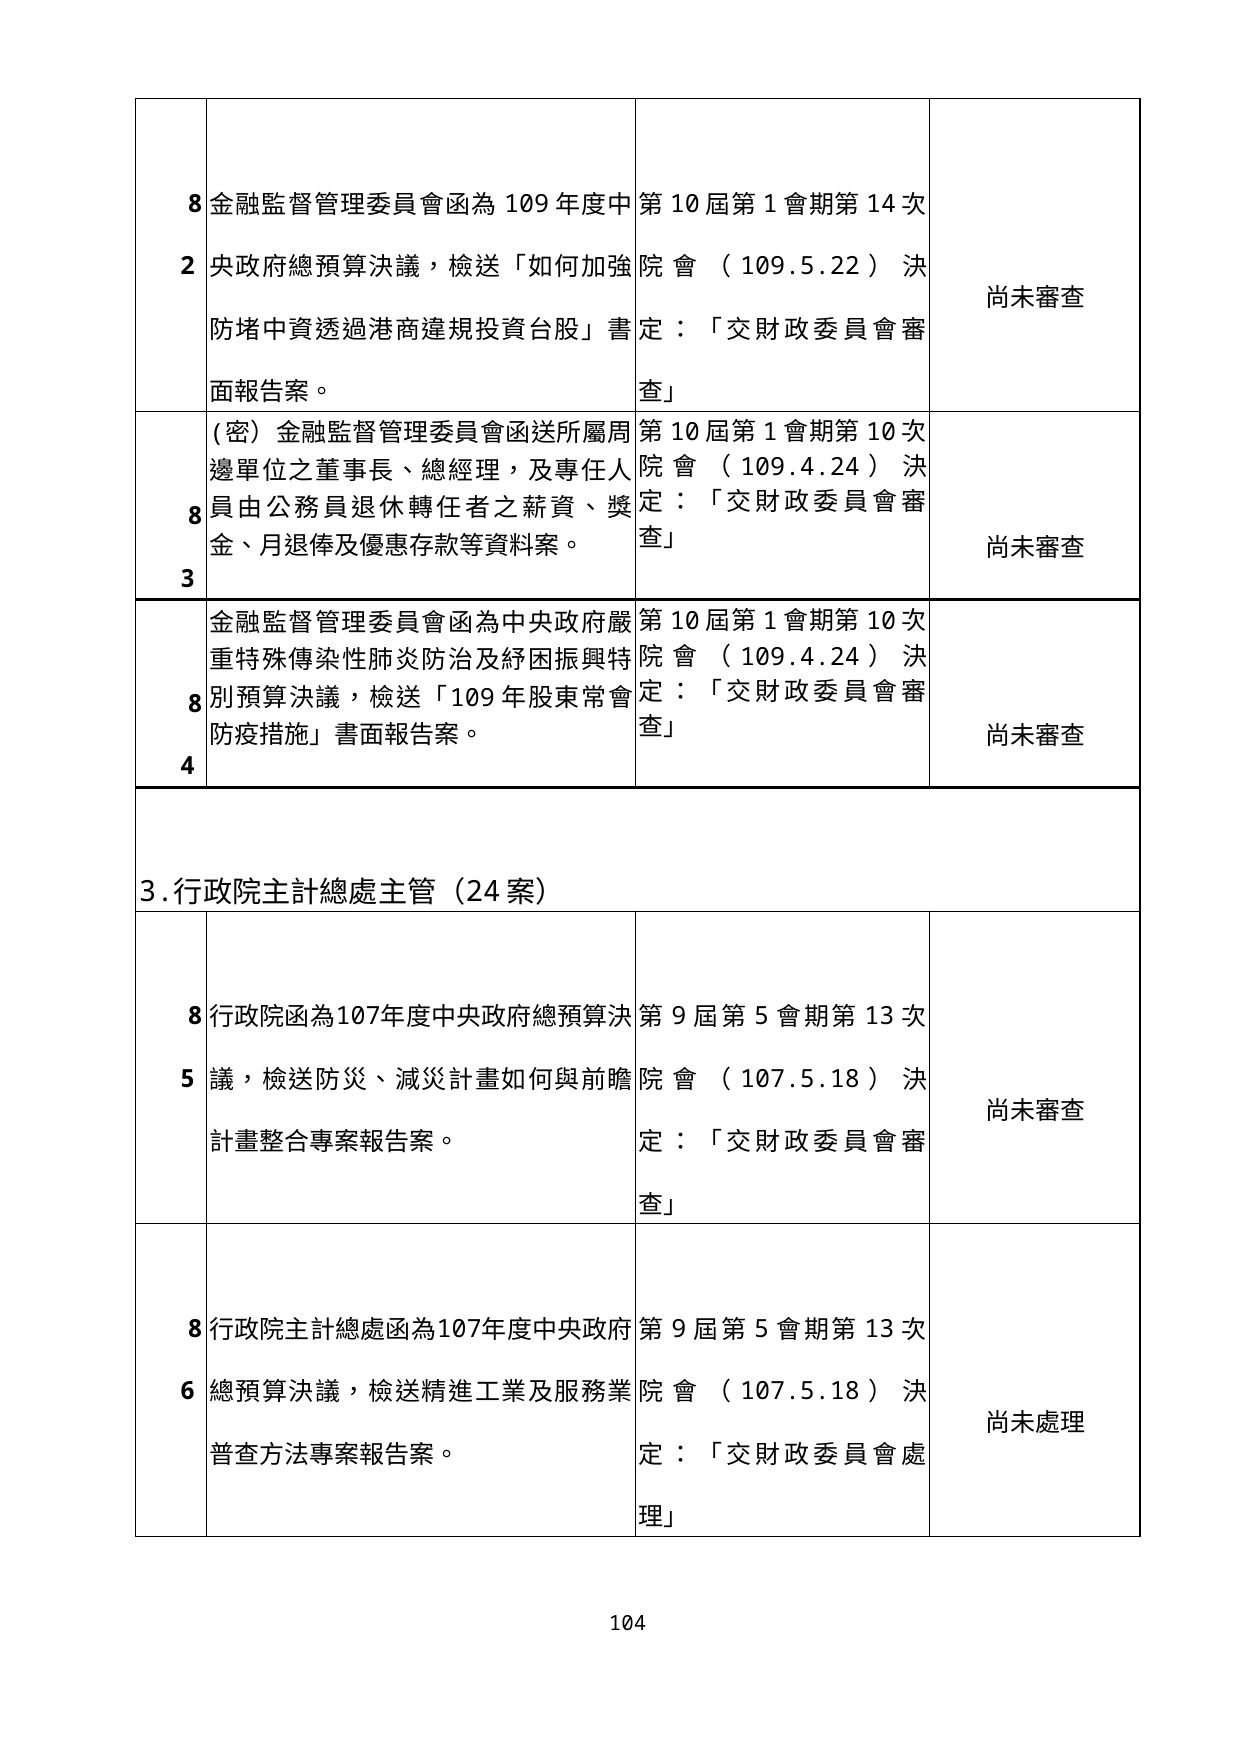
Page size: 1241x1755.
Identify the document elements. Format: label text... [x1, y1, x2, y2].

table_cell 尚未審查 [930, 412, 1139, 598]
table_cell 金融監督管理委員會函為中央政府嚴重特殊傳染性肺炎防治及紓困振興特別預算決議，檢送「109年股東常會防疫措施」書面報告案。 [207, 601, 635, 786]
table_cell 第10屆第1會期第10次院會（109.4.24）決定：「交財政委員會審查」 [636, 412, 929, 598]
table_cell 尚未處理 [930, 1224, 1139, 1536]
table_cell 行政院函為107年度中央政府總預算決議，檢送防災、減災計畫如何與前瞻計畫整合專案報告案。 [207, 912, 635, 1223]
table_cell 第10屆第1會期第14次院會（109.5.22）決定：「交財政委員會審查」 [636, 99, 929, 411]
table_cell [136, 1224, 206, 1536]
table_cell [136, 412, 206, 598]
table_cell 第10屆第1會期第10次院會（109.4.24）決定：「交財政委員會審查」 [636, 601, 929, 786]
table_cell [136, 99, 206, 411]
table_cell 行政院主計總處函為107年度中央政府總預算決議，檢送精進工業及服務業普查方法專案報告案。 [207, 1224, 635, 1536]
table_cell 第9屆第5會期第13次院會（107.5.18）決定：「交財政委員會處理」 [636, 1224, 929, 1536]
table_cell [136, 912, 206, 1223]
table_cell [136, 601, 206, 786]
table_cell 金融監督管理委員會函為109年度中央政府總預算決議，檢送「如何加強防堵中資透過港商違規投資台股」書面報告案。 [207, 99, 635, 411]
table_cell 第9屆第5會期第13次院會（107.5.18）決定：「交財政委員會審查」 [636, 912, 929, 1223]
table_cell (密）金融監督管理委員會函送所屬周邊單位之董事長、總經理，及專任人員由公務員退休轉任者之薪資、獎金、月退俸及優惠存款等資料案。 [207, 412, 635, 598]
table_cell 尚未審查 [930, 912, 1139, 1223]
table_cell 3.行政院主計總處主管（24案） [136, 789, 1139, 911]
table_cell 尚未審查 [930, 601, 1139, 786]
table_cell 尚未審查 [930, 99, 1139, 411]
